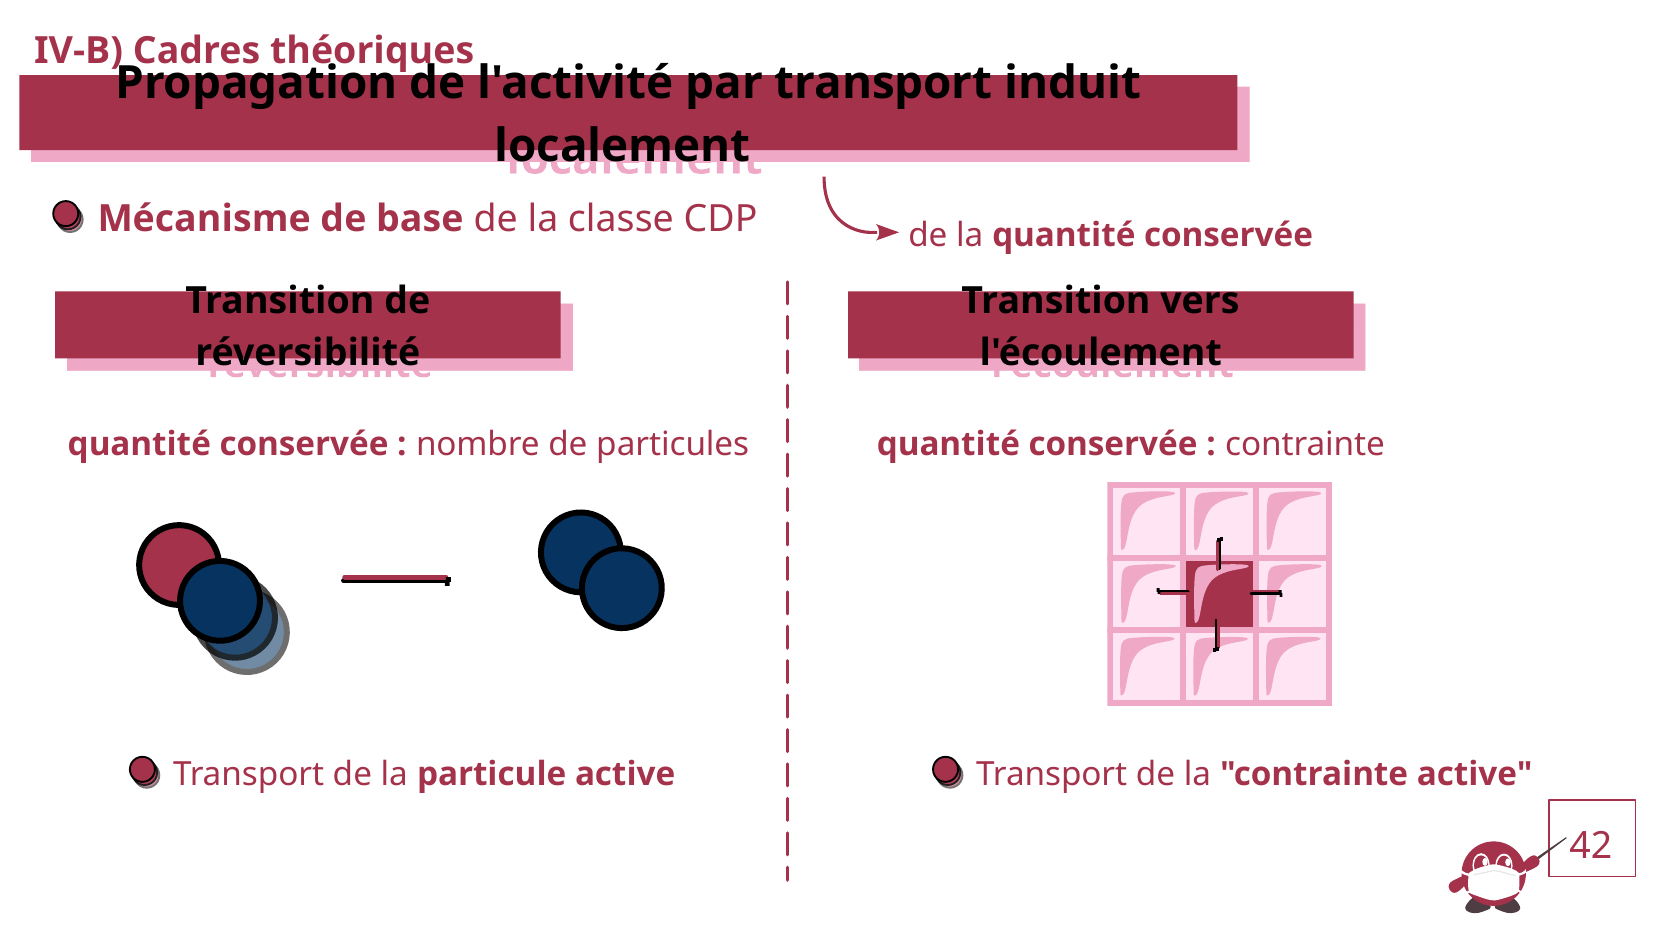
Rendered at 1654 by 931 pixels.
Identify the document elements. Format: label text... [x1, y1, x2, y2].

picture [1107, 481, 1333, 707]
text_box [1492, 811, 1654, 887]
text_box Propagation de l'activité par transport induit localement [19, 75, 1238, 151]
text_box Transition de réversibilité [55, 291, 561, 359]
picture [136, 509, 665, 676]
text_box Transition vers l'écoulement [848, 291, 1354, 359]
text_box de la quantité conservée [893, 203, 1498, 263]
text_box Transport de la "contrainte active" [917, 742, 1500, 802]
text_box quantité conservée : contrainte [862, 412, 1467, 472]
text_box quantité conservée : nombre de particules [53, 412, 708, 472]
text_box Transport de la particule active [114, 742, 649, 802]
picture [1448, 799, 1637, 914]
text_box IV-B) Cadres théoriques [19, 16, 452, 76]
text_box Mécanisme de base de la classe CDP [37, 183, 751, 243]
